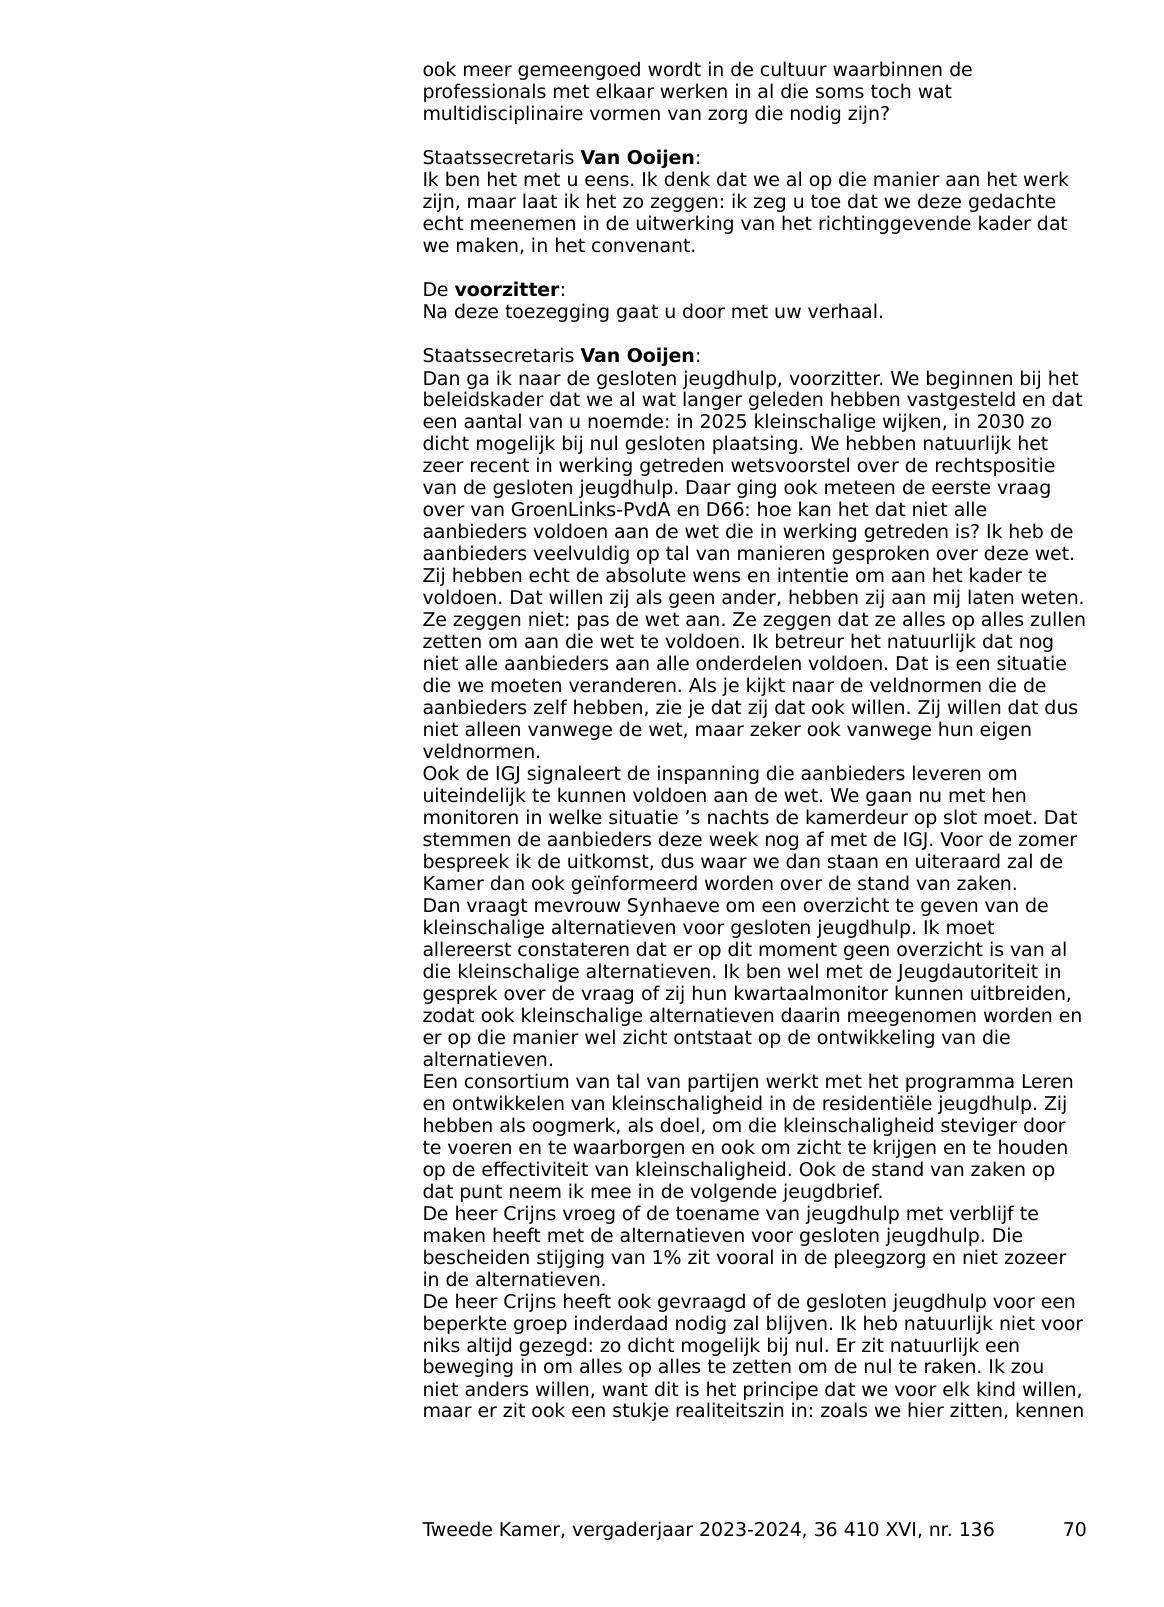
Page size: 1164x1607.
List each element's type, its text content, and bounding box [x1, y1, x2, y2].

text Dan vraagt mevrouw Synhaeve om een overzicht te geven van de kleinschalige alternatieven voor gesloten jeugdhulp. Ik moet allereerst constateren dat er op dit moment geen overzicht is van al die kleinschalige alternatieven. Ik ben wel met de Jeugdautoriteit in gesprek over de vraag of zij hun kwartaalmonitor kunnen uitbreiden, zodat ook kleinschalige alternatieven daarin meegenomen worden en er op die manier wel zicht ontstaat op de ontwikkeling van die alternatieven. [422, 895, 1087, 1071]
text Ook de IGJ signaleert de inspanning die aanbieders leveren om uiteindelijk te kunnen voldoen aan de wet. We gaan nu met hen monitoren in welke situatie ’s nachts de kamerdeur op slot moet. Dat stemmen de aanbieders deze week nog af met de IGJ. Voor de zomer bespreek ik de uitkomst, dus waar we dan staan en uiteraard zal de Kamer dan ook geïnformeerd worden over de stand van zaken. [422, 763, 1087, 895]
text Staatssecretaris Van Ooijen: [422, 345, 1087, 367]
text Een consortium van tal van partijen werkt met het programma Leren en ontwikkelen van kleinschaligheid in de residentiële jeugdhulp. Zij hebben als oogmerk, als doel, om die kleinschaligheid steviger door te voeren en te waarborgen en ook om zicht te krijgen en te houden op de effectiviteit van kleinschaligheid. Ook de stand van zaken op dat punt neem ik mee in de volgende jeugdbrief. [422, 1071, 1087, 1203]
text Na deze toezegging gaat u door met uw verhaal. [422, 301, 1087, 323]
text De heer Crijns heeft ook gevraagd of de gesloten jeugdhulp voor een beperkte groep inderdaad nodig zal blijven. Ik heb natuurlijk niet voor niks altijd gezegd: zo dicht mogelijk bij nul. Er zit natuurlijk een beweging in om alles op alles te zetten om de nul te raken. Ik zou niet anders willen, want dit is het principe dat we voor elk kind willen, maar er zit ook een stukje realiteitszin in: zoals we hier zitten, kennen [422, 1291, 1087, 1422]
text ook meer gemeengoed wordt in de cultuur waarbinnen de professionals met elkaar werken in al die soms toch wat multidisciplinaire vormen van zorg die nodig zijn? [422, 59, 1087, 125]
text Ik ben het met u eens. Ik denk dat we al op die manier aan het werk zijn, maar laat ik het zo zeggen: ik zeg u toe dat we deze gedachte echt meenemen in de uitwerking van het richtinggevende kader dat we maken, in het convenant. [422, 169, 1087, 257]
text Staatssecretaris Van Ooijen: [422, 147, 1087, 169]
text De heer Crijns vroeg of de toename van jeugdhulp met verblijf te maken heeft met de alternatieven voor gesloten jeugdhulp. Die bescheiden stijging van 1% zit vooral in de pleegzorg en niet zozeer in de alternatieven. [422, 1203, 1087, 1291]
text Dan ga ik naar de gesloten jeugdhulp, voorzitter. We beginnen bij het beleidskader dat we al wat langer geleden hebben vastgesteld en dat een aantal van u noemde: in 2025 kleinschalige wijken, in 2030 zo dicht mogelijk bij nul gesloten plaatsing. We hebben natuurlijk het zeer recent in werking getreden wetsvoorstel over de rechtspositie van de gesloten jeugdhulp. Daar ging ook meteen de eerste vraag over van GroenLinks-PvdA en D66: hoe kan het dat niet alle aanbieders voldoen aan de wet die in werking getreden is? Ik heb de aanbieders veelvuldig op tal van manieren gesproken over deze wet. Zij hebben echt de absolute wens en intentie om aan het kader te voldoen. Dat willen zij als geen ander, hebben zij aan mij laten weten. Ze zeggen niet: pas de wet aan. Ze zeggen dat ze alles op alles zullen zetten om aan die wet te voldoen. Ik betreur het natuurlijk dat nog niet alle aanbieders aan alle onderdelen voldoen. Dat is een situatie die we moeten veranderen. Als je kijkt naar de veldnormen die de aanbieders zelf hebben, zie je dat zij dat ook willen. Zij willen dat dus niet alleen vanwege de wet, maar zeker ook vanwege hun eigen veldnormen. [422, 367, 1087, 763]
text De voorzitter: [422, 279, 1087, 301]
